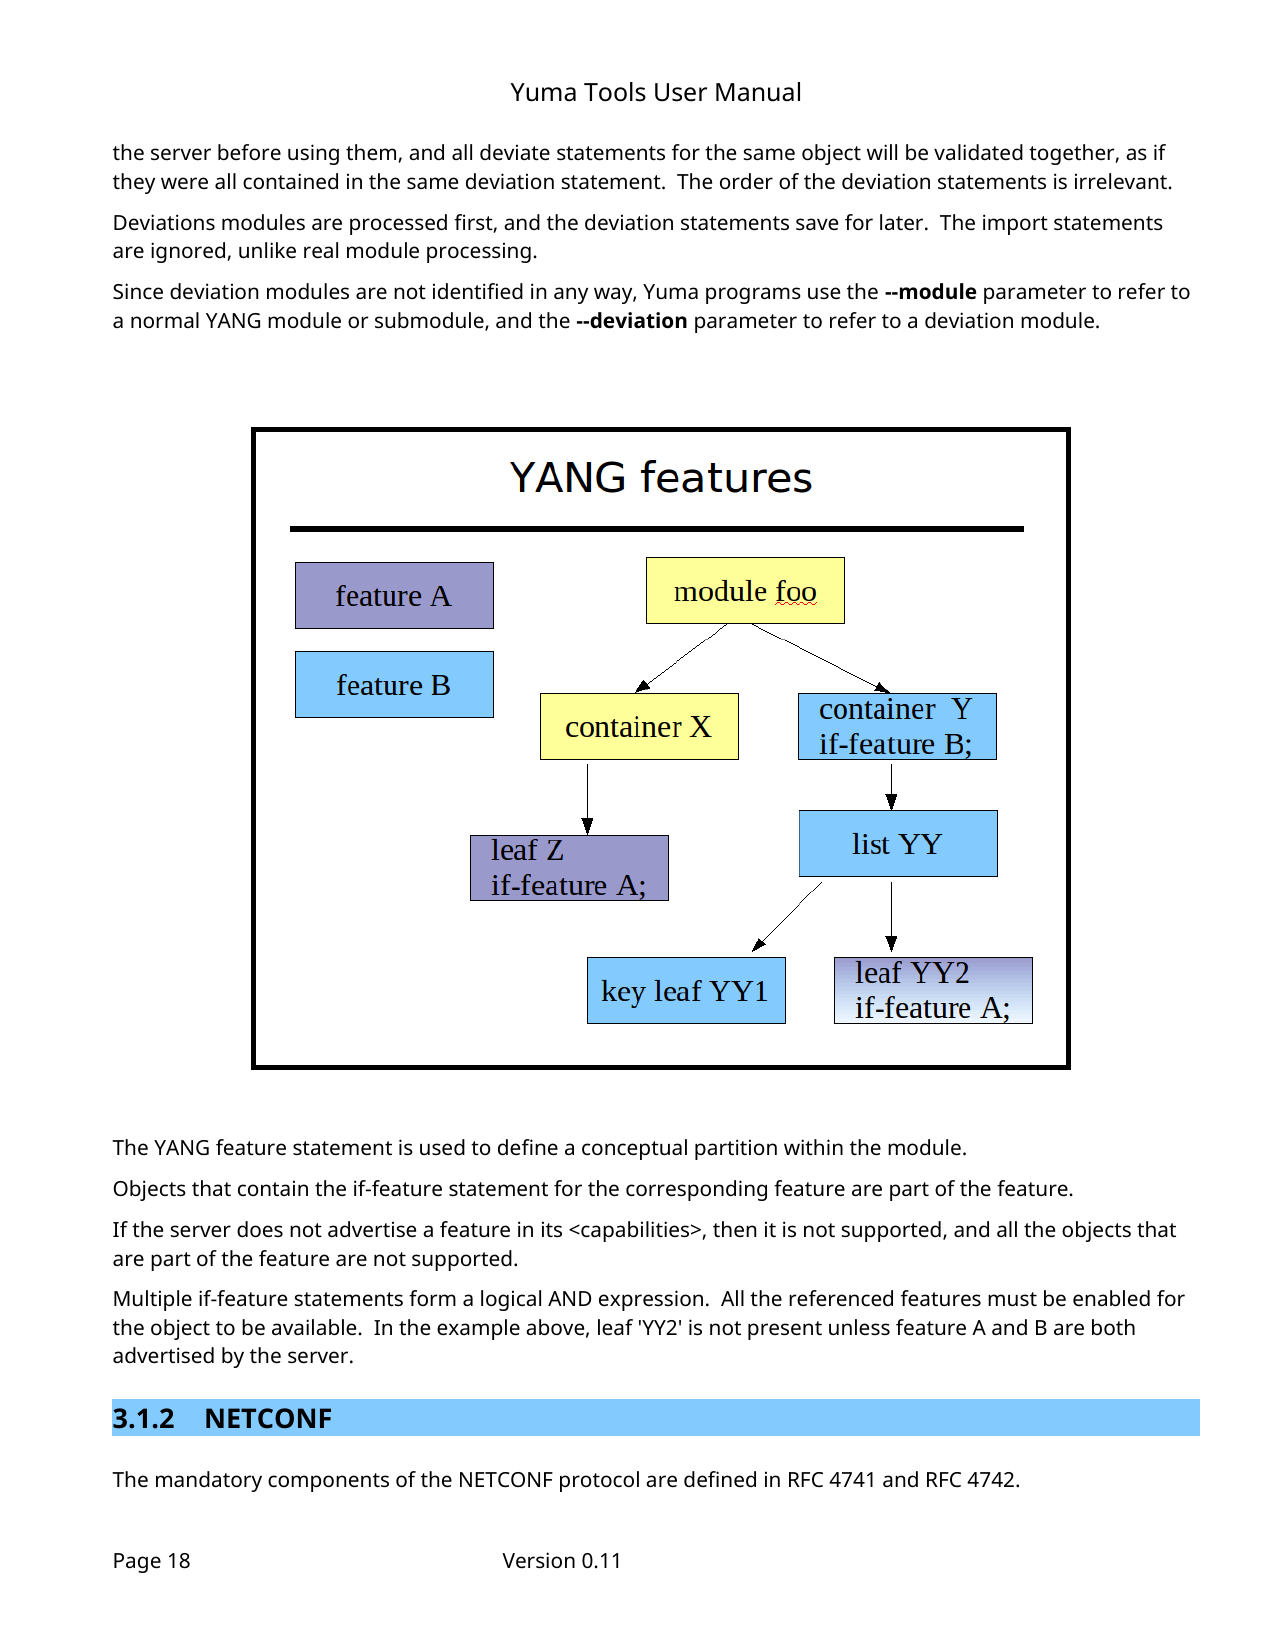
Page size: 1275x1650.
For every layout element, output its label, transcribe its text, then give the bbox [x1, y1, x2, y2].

text Since deviation modules are not identified in any way, Yuma programs use the --module parameter to refer to a normal YANG module or submodule, and the --deviation parameter to refer to a deviation module. [112, 277, 1200, 334]
text Objects that contain the if-feature statement for the corresponding feature are part of the feature. [112, 1174, 1200, 1203]
subtitle NETCONF [112, 1399, 1200, 1436]
picture [188, 387, 1125, 1093]
text Deviations modules are processed first, and the deviation statements save for later. The import statements are ignored, unlike real module processing. [112, 208, 1200, 265]
text the server before using them, and all deviate statements for the same object will be validated together, as if they were all contained in the same deviation statement. The order of the deviation statements is irrelevant. [112, 138, 1200, 195]
text Multiple if-feature statements form a logical AND expression. All the referenced features must be enabled for the object to be available. In the example above, leaf 'YY2' is not present unless feature A and B are both advertised by the server. [112, 1284, 1200, 1370]
text The mandatory components of the NETCONF protocol are defined in RFC 4741 and RFC 4742. [112, 1465, 1200, 1493]
text If the server does not advertise a feature in its <capabilities>, then it is not supported, and all the objects that are part of the feature are not supported. [112, 1215, 1200, 1272]
text The YANG feature statement is used to define a conceptual partition within the module. [112, 1133, 1200, 1162]
